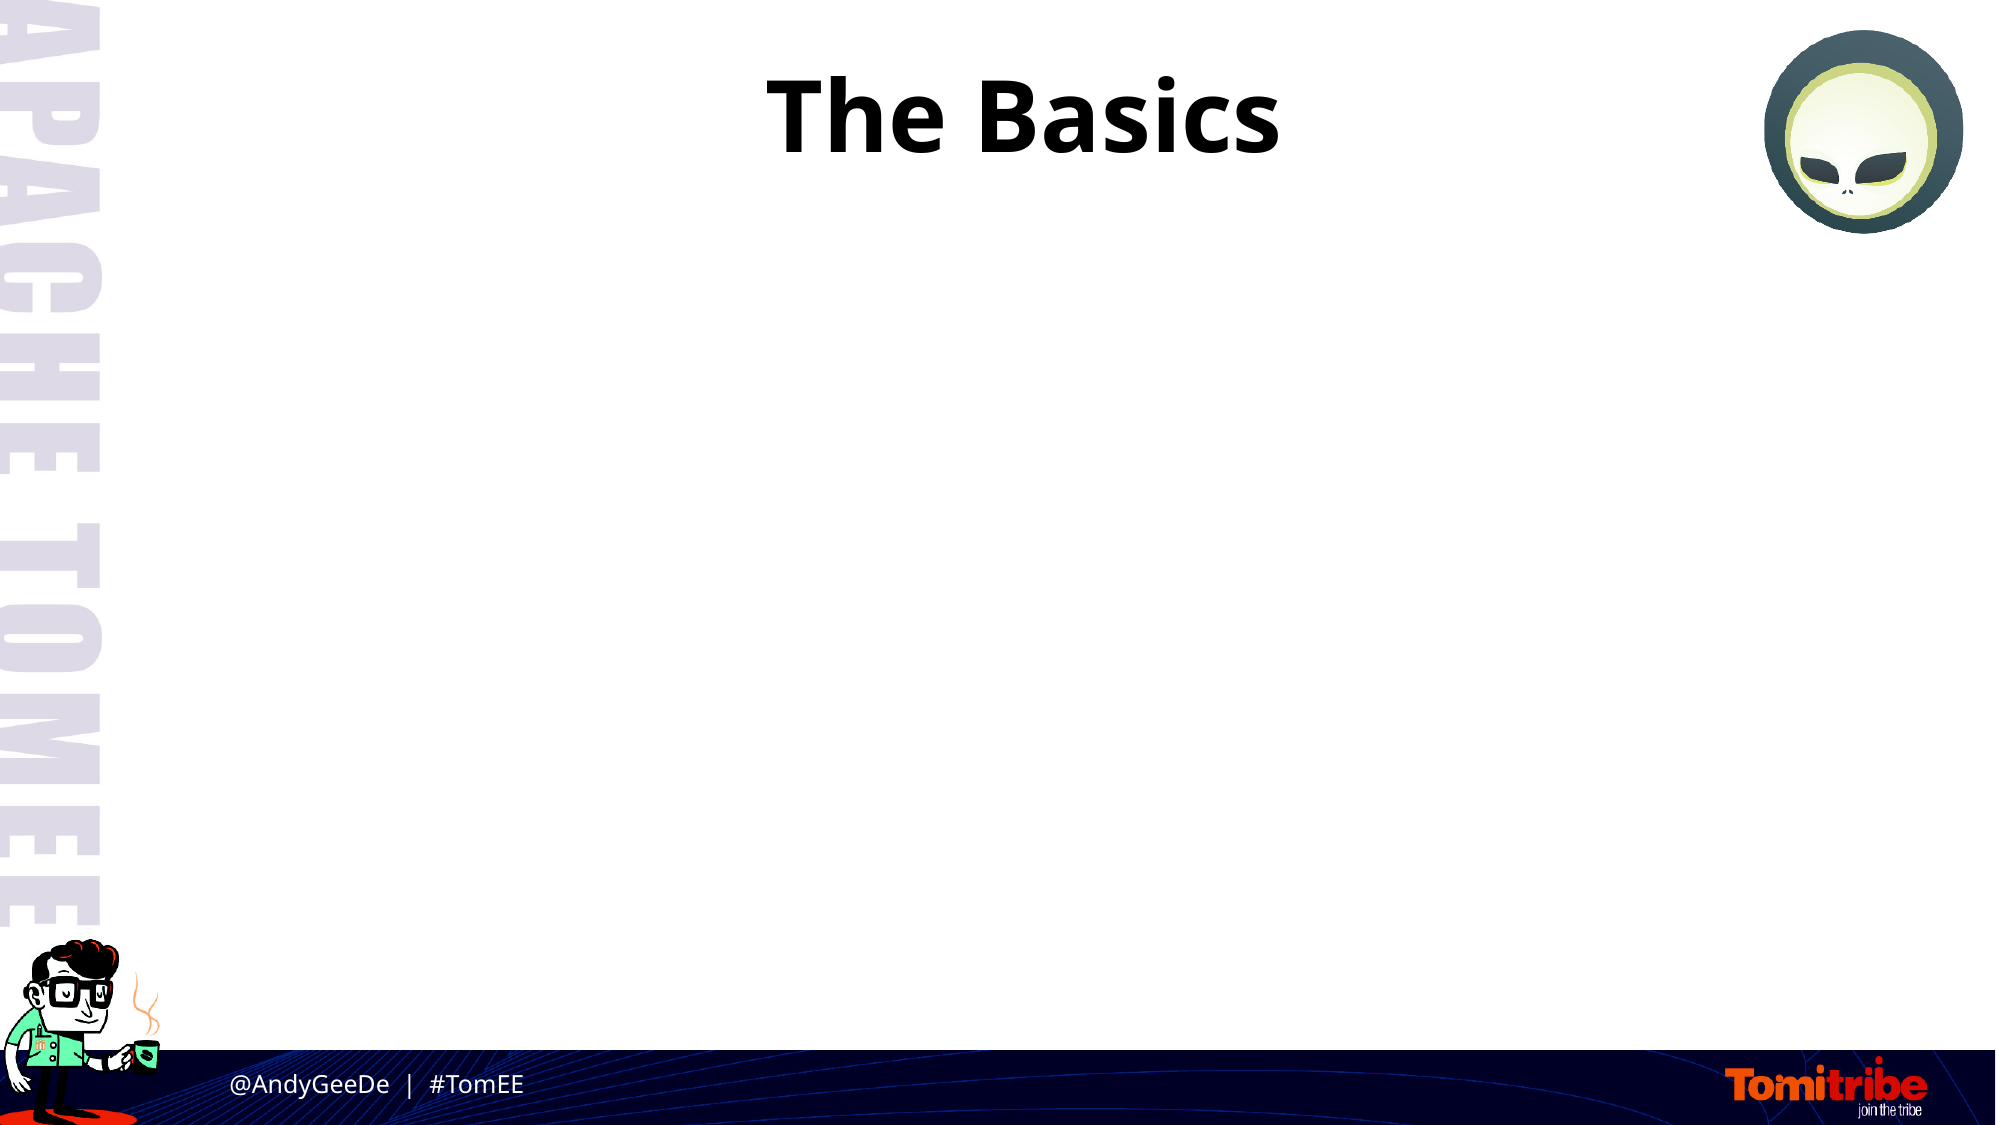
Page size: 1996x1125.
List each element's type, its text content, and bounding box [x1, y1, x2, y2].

text_box @AndyGeeDe | #TomEE [214, 1060, 879, 1106]
picture [0, 0, 1996, 1125]
title The Basics [153, 45, 1742, 189]
